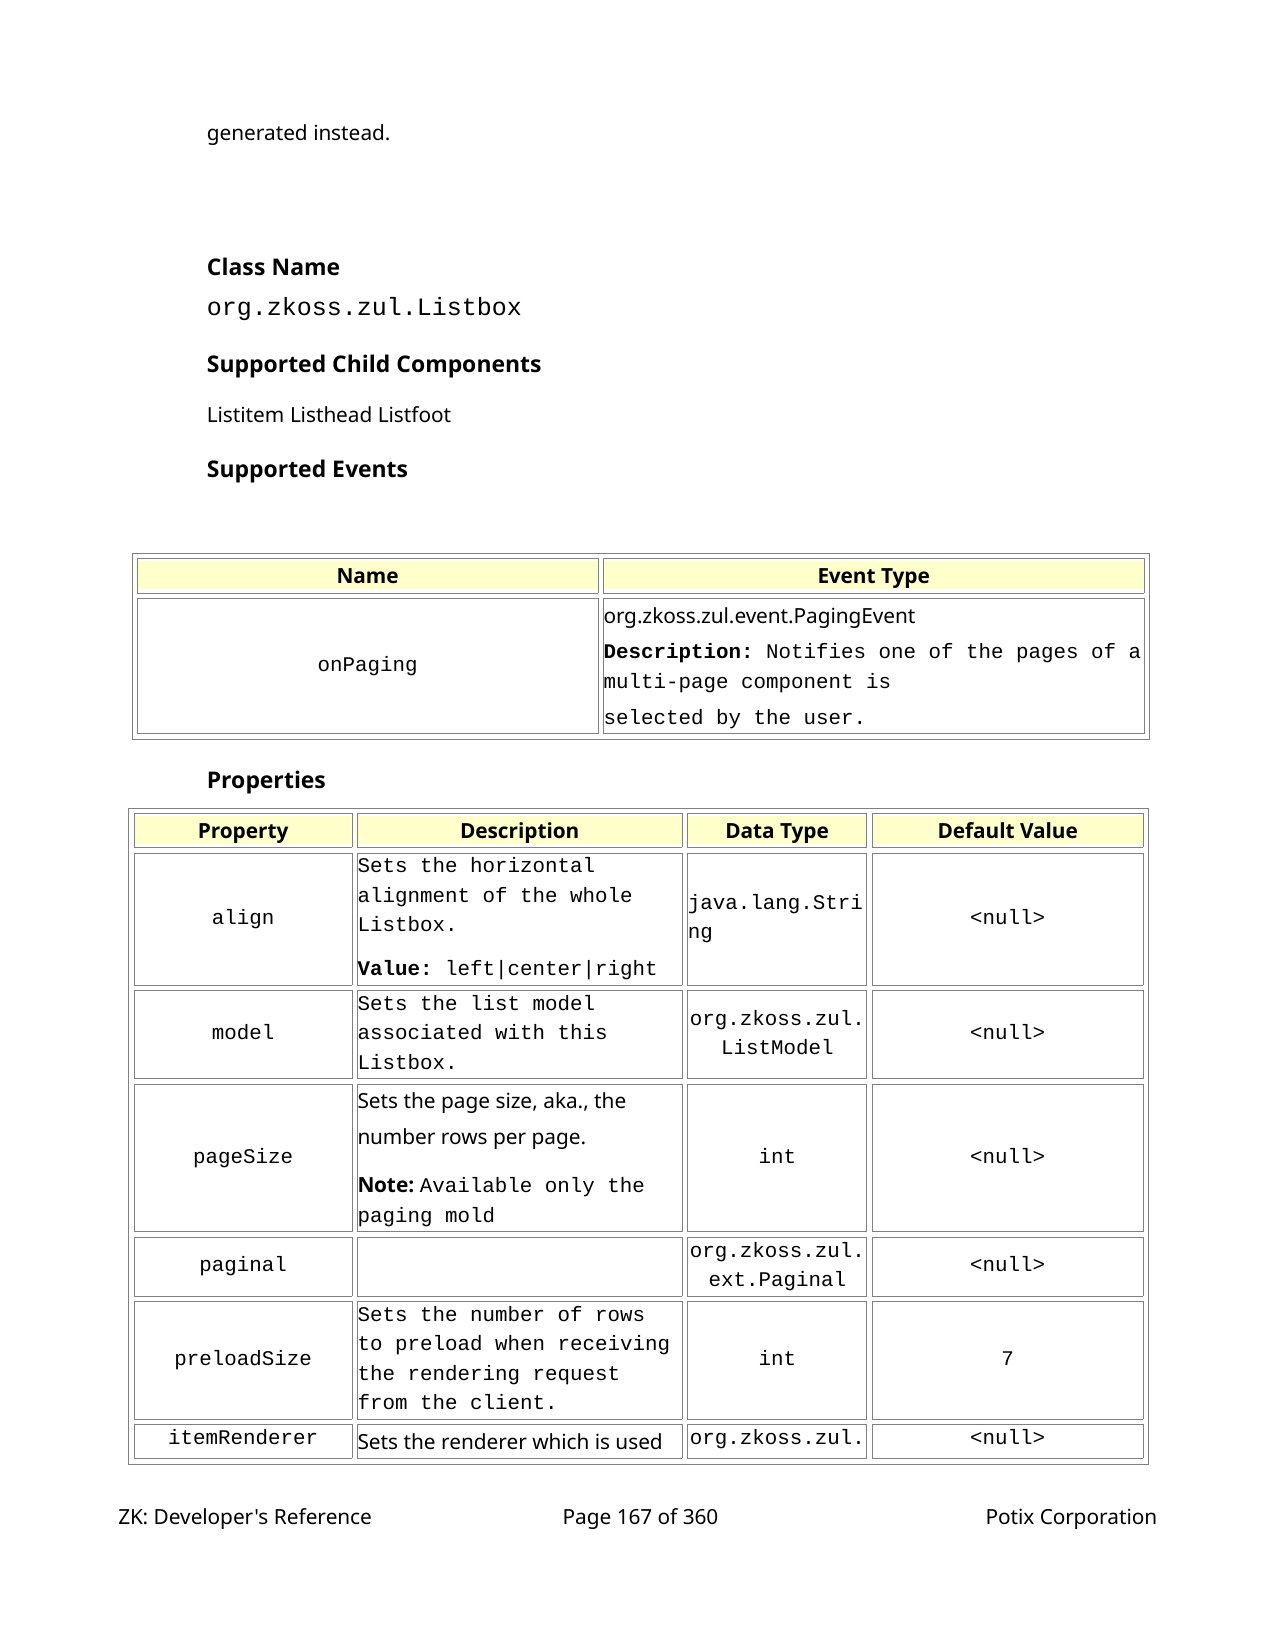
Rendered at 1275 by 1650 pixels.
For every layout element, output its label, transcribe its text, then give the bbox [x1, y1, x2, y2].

table_cell Sets the page size, aka., the number rows per page. Note: Available only the paging mold [354, 1078, 685, 1231]
table_cell [358, 1238, 682, 1296]
subtitle Supported Events [207, 453, 1157, 484]
subtitle Properties [207, 764, 1157, 795]
table_cell Sets the horizontal alignment of the whole Listbox. Value: left|center|right [354, 847, 685, 985]
table_cell org.zkoss.zul.ListModel [685, 985, 869, 1078]
table_header Property [131, 809, 354, 847]
table_cell <null> [869, 1419, 1146, 1458]
table_cell 7 [869, 1296, 1146, 1418]
table_cell Sets the renderer which is used [354, 1419, 685, 1458]
table_cell <null> [869, 847, 1146, 985]
table_cell [354, 1231, 685, 1296]
table_header Default Value [869, 809, 1146, 847]
table_header Event Type [600, 554, 1147, 592]
table_cell <null> [869, 1078, 1146, 1231]
text org.zkoss.zul.Listbox [207, 294, 1157, 323]
table_cell <null> [869, 1231, 1146, 1296]
table_cell org.zkoss.zul.ext.Paginal [685, 1231, 869, 1296]
text Listitem Listhead Listfoot [207, 400, 1157, 428]
table_cell itemRenderer [131, 1419, 354, 1458]
table_cell model [131, 985, 354, 1078]
subtitle Class Name [207, 251, 1157, 282]
table_cell org.zkoss.zul.event.PagingEvent Description: Notifies one of the pages of a multi-page component is selected by the user. [600, 593, 1147, 733]
table_cell int [685, 1296, 869, 1418]
table_cell align [131, 847, 354, 985]
table_header Data Type [685, 809, 869, 847]
table_header Name [134, 554, 600, 592]
table_cell org.zkoss.zul. [685, 1419, 869, 1458]
table_cell Sets the number of rows to preload when receiving the rendering request from the client. [354, 1296, 685, 1418]
subtitle Supported Child Components [207, 348, 1157, 379]
table_header Description [354, 809, 685, 847]
table_cell java.lang.String [685, 847, 869, 985]
table_cell pageSize [131, 1078, 354, 1231]
table_cell onPaging [134, 593, 600, 733]
table_cell int [685, 1078, 869, 1231]
table_cell preloadSize [131, 1296, 354, 1418]
text generated instead. [207, 118, 1157, 146]
table_cell Sets the list model associated with this Listbox. [354, 985, 685, 1078]
table_cell <null> [869, 985, 1146, 1078]
table_cell paginal [131, 1231, 354, 1296]
